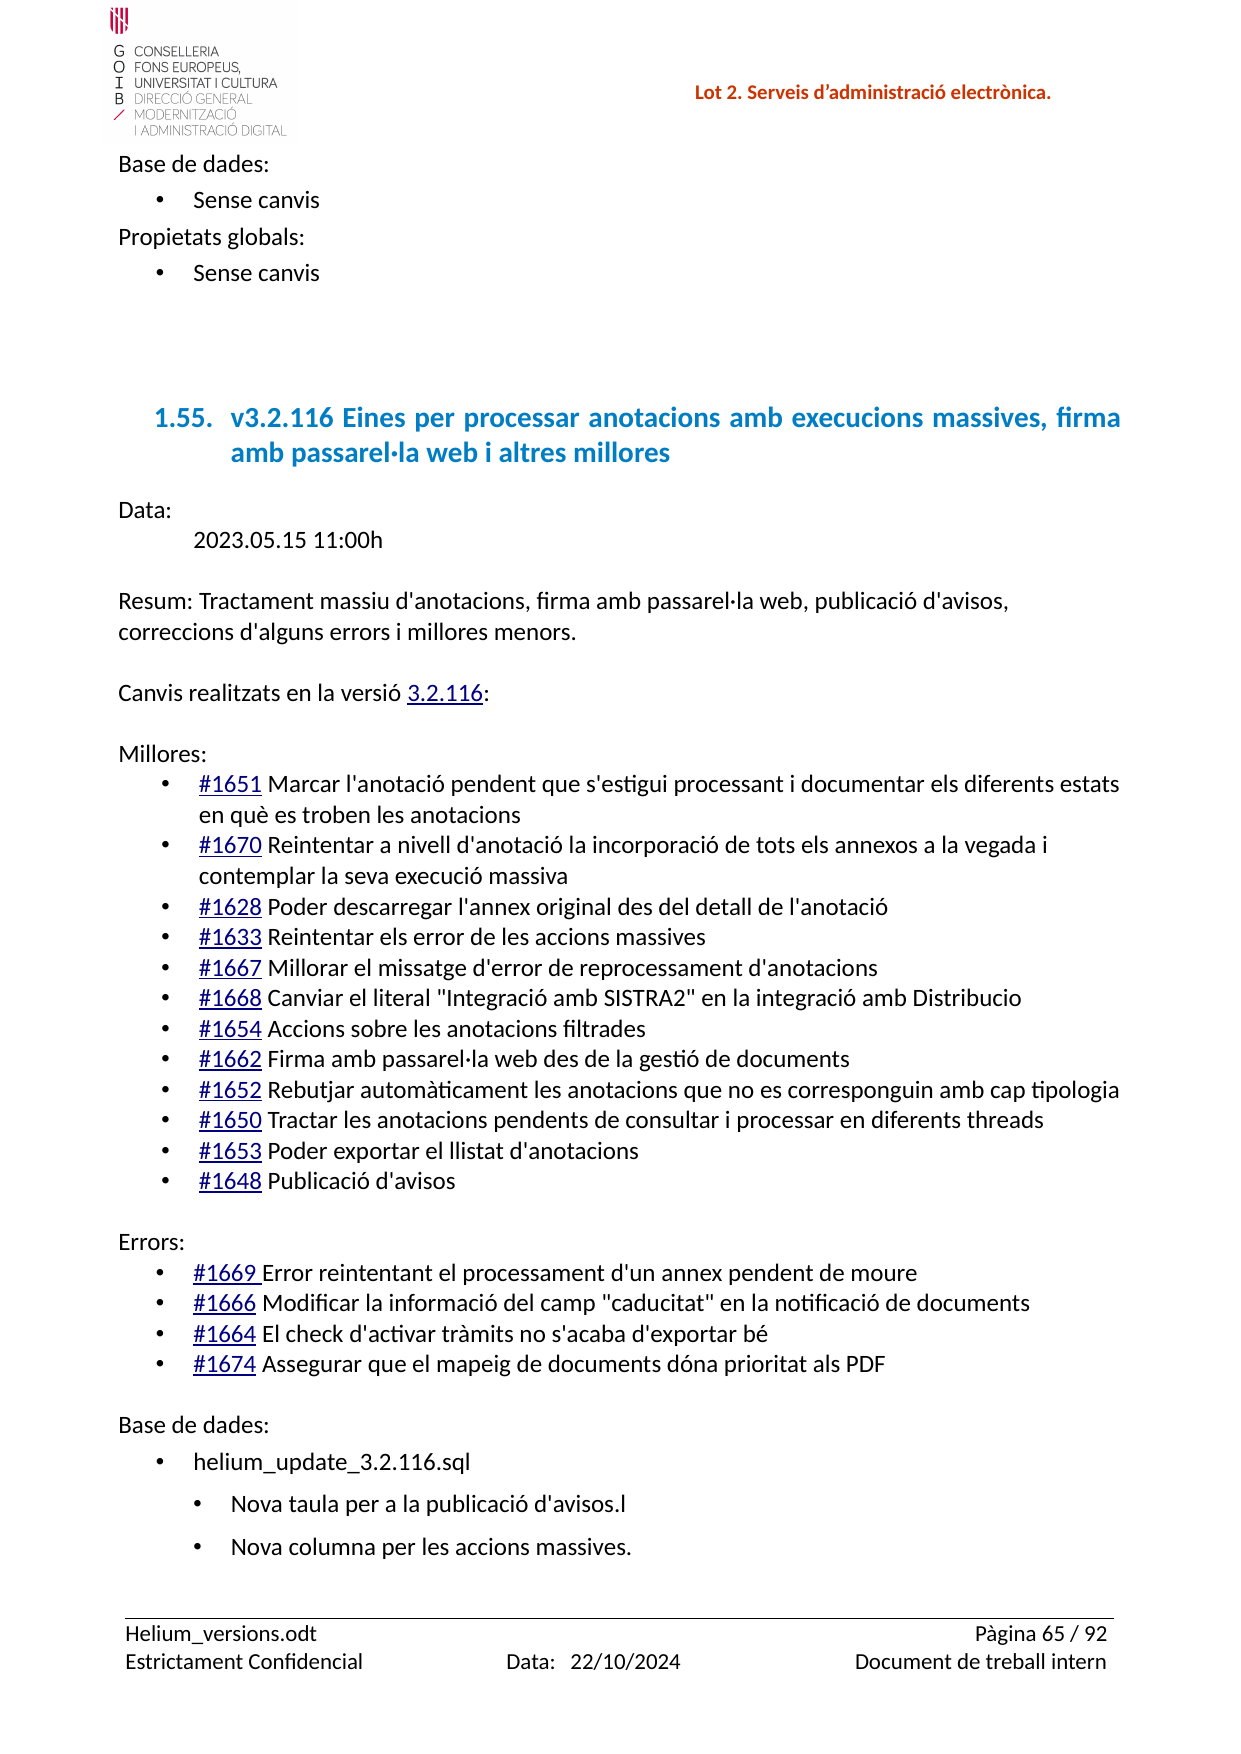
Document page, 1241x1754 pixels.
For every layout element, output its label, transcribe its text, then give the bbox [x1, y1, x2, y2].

text Canvis realitzats en la versió 3.2.116: [118, 677, 1122, 707]
subtitle v3.2.116 Eines per processar anotacions amb execucions massives, firma amb passarel·la web i altres millores [153, 399, 1122, 470]
list #1667 Millorar el missatge d'error de reprocessament d'anotacions [161, 952, 1122, 982]
text Propietats globals: [118, 221, 1122, 251]
text Base de dades: [118, 148, 1122, 178]
list #1654 Accions sobre les anotacions filtrades [161, 1013, 1122, 1043]
list #1652 Rebutjar automàticament les anotacions que no es corresponguin amb cap tipologia [161, 1074, 1122, 1104]
list #1662 Firma amb passarel·la web des de la gestió de documents [161, 1043, 1122, 1074]
text Resum: Tractament massiu d'anotacions, firma amb passarel·la web, publicació d'avisos, correccions d'alguns errors i millores menors. [118, 585, 1122, 646]
list #1669 Error reintentant el processament d'un annex pendent de moure [156, 1257, 1122, 1287]
list #1674 Assegurar que el mapeig de documents dóna prioritat als PDF [156, 1348, 1122, 1379]
list helium_update_3.2.116.sql [156, 1446, 1122, 1476]
list #1666 Modificar la informació del camp "caducitat" en la notificació de documents [156, 1287, 1122, 1318]
list #1664 El check d'activar tràmits no s'acaba d'exportar bé [156, 1318, 1122, 1348]
list #1670 Reintentar a nivell d'anotació la incorporació de tots els annexos a la vegada i contemplar la seva execució massiva [161, 829, 1122, 891]
list #1668 Canviar el literal "Integració amb SISTRA2" en la integració amb Distribucio [161, 982, 1122, 1013]
list Nova taula per a la publicació d'avisos.l [193, 1488, 1122, 1519]
list #1653 Poder exportar el llistat d'anotacions [161, 1135, 1122, 1165]
list Sense canvis [156, 184, 1122, 215]
text Data: [118, 494, 1122, 524]
list #1633 Reintentar els error de les accions massives [161, 921, 1122, 952]
text Base de dades: [118, 1409, 1122, 1440]
list Sense canvis [156, 257, 1122, 288]
list #1628 Poder descarregar l'annex original des del detall de l'anotació [161, 891, 1122, 921]
list #1648 Publicació d'avisos [161, 1165, 1122, 1196]
list #1651 Marcar l'anotació pendent que s'estigui processant i documentar els diferents estats en què es troben les anotacions [161, 768, 1122, 829]
text Millores: [118, 738, 1122, 768]
text Errors: [118, 1226, 1122, 1257]
list Nova columna per les accions massives. [193, 1531, 1122, 1561]
text 2023.05.15 11:00h [118, 524, 1122, 555]
picture [100, 0, 297, 144]
list #1650 Tractar les anotacions pendents de consultar i processar en diferents threads [161, 1104, 1122, 1135]
